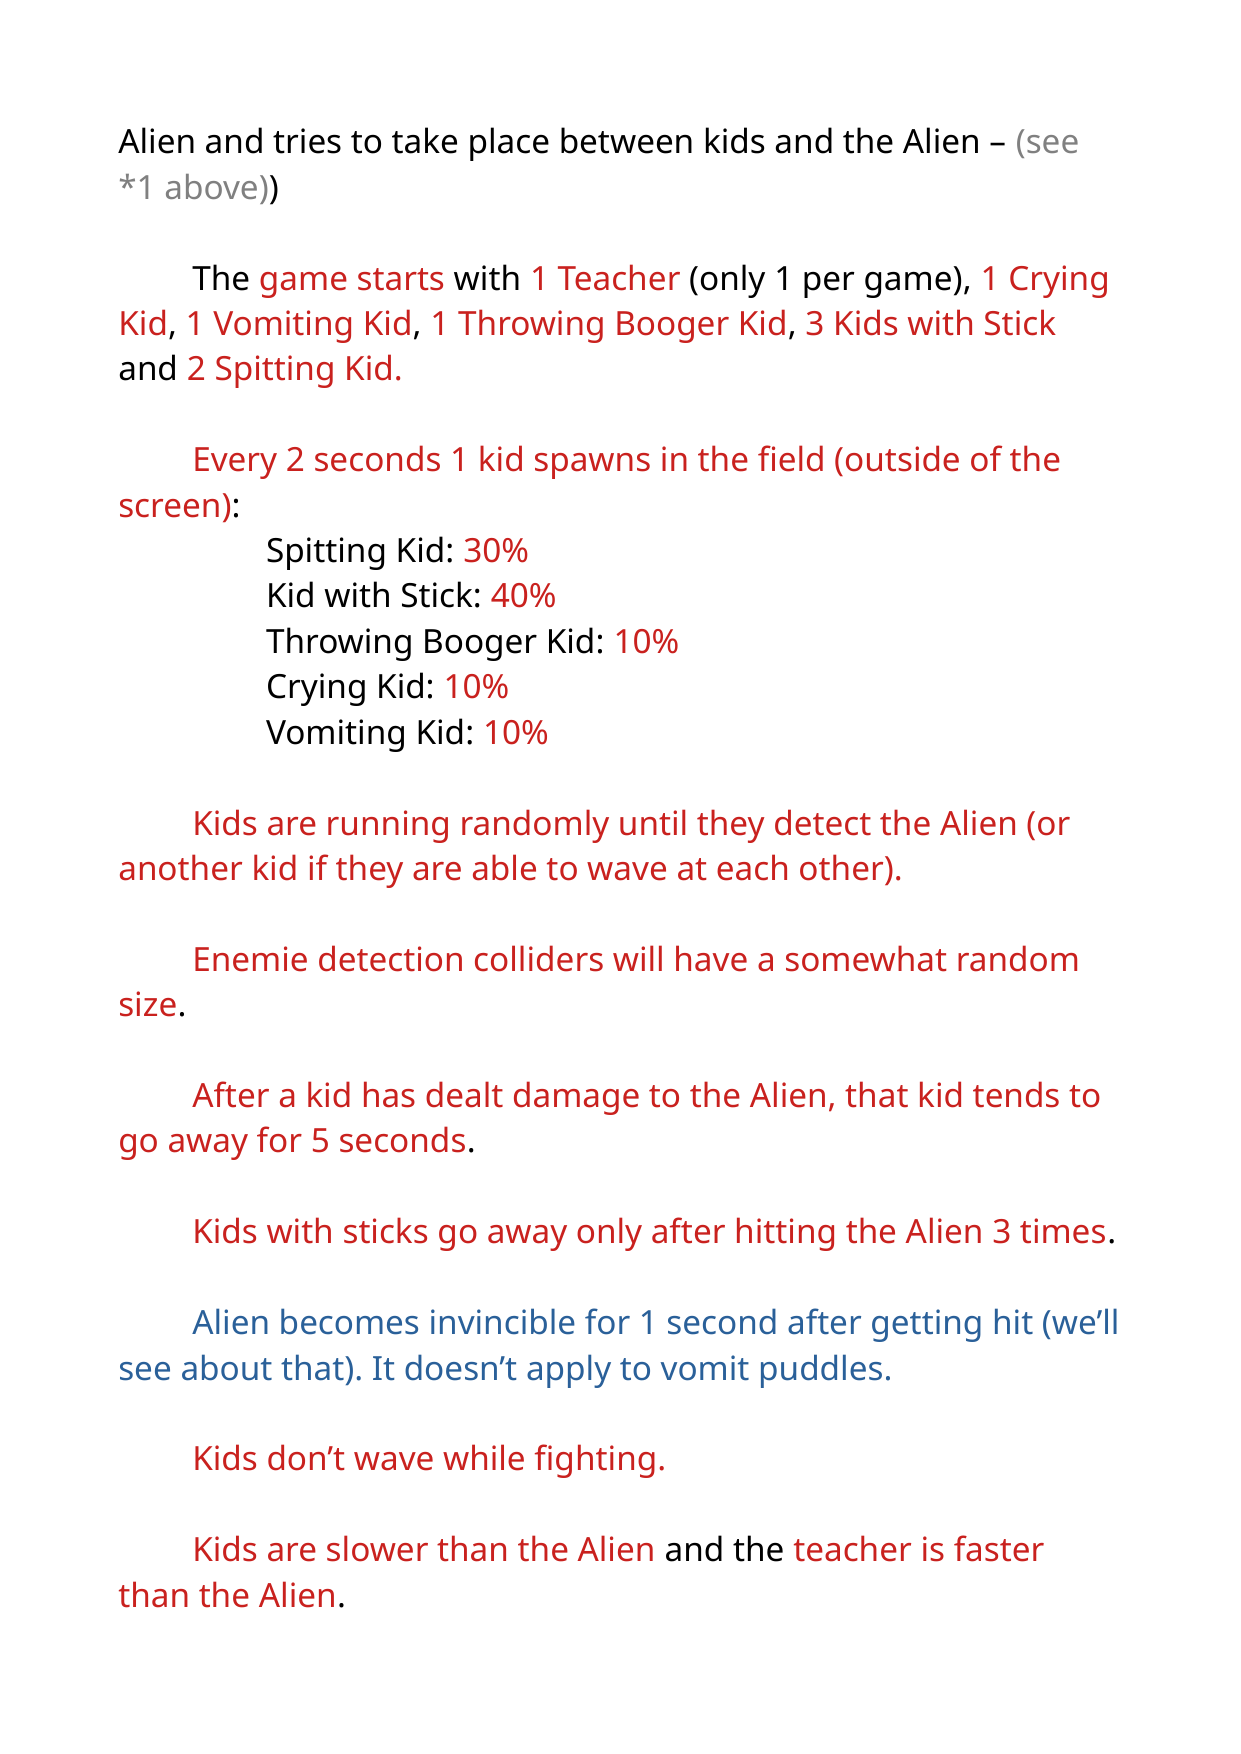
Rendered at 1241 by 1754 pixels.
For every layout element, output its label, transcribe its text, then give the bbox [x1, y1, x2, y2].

text Kids are running randomly until they detect the Alien (or another kid if they are able to wave at each other). [118, 799, 1122, 890]
text Spitting Kid: 30% [118, 527, 1122, 572]
text Enemie detection colliders will have a somewhat random size. [118, 936, 1122, 1026]
text Vomiting Kid: 10% [118, 708, 1122, 754]
text The game starts with 1 Teacher (only 1 per game), 1 Crying Kid, 1 Vomiting Kid, 1 Throwing Booger Kid, 3 Kids with Stick and 2 Spitting Kid. [118, 254, 1122, 391]
text Crying Kid: 10% [118, 663, 1122, 708]
text Alien becomes invincible for 1 second after getting hit (we’ll see about that). It doesn’t apply to vomit puddles. [118, 1299, 1122, 1390]
text Kid with Stick: 40% [118, 572, 1122, 618]
text Every 2 seconds 1 kid spawns in the field (outside of the screen): [118, 436, 1122, 527]
text Kids are slower than the Alien and the teacher is faster than the Alien. [118, 1526, 1122, 1617]
text Alien and tries to take place between kids and the Alien – (see *1 above)) [118, 118, 1122, 209]
text Throwing Booger Kid: 10% [118, 618, 1122, 663]
text Kids with sticks go away only after hitting the Alien 3 times. [118, 1208, 1122, 1253]
text After a kid has dealt damage to the Alien, that kid tends to go away for 5 seconds. [118, 1072, 1122, 1163]
text Kids don’t wave while fighting. [118, 1435, 1122, 1481]
